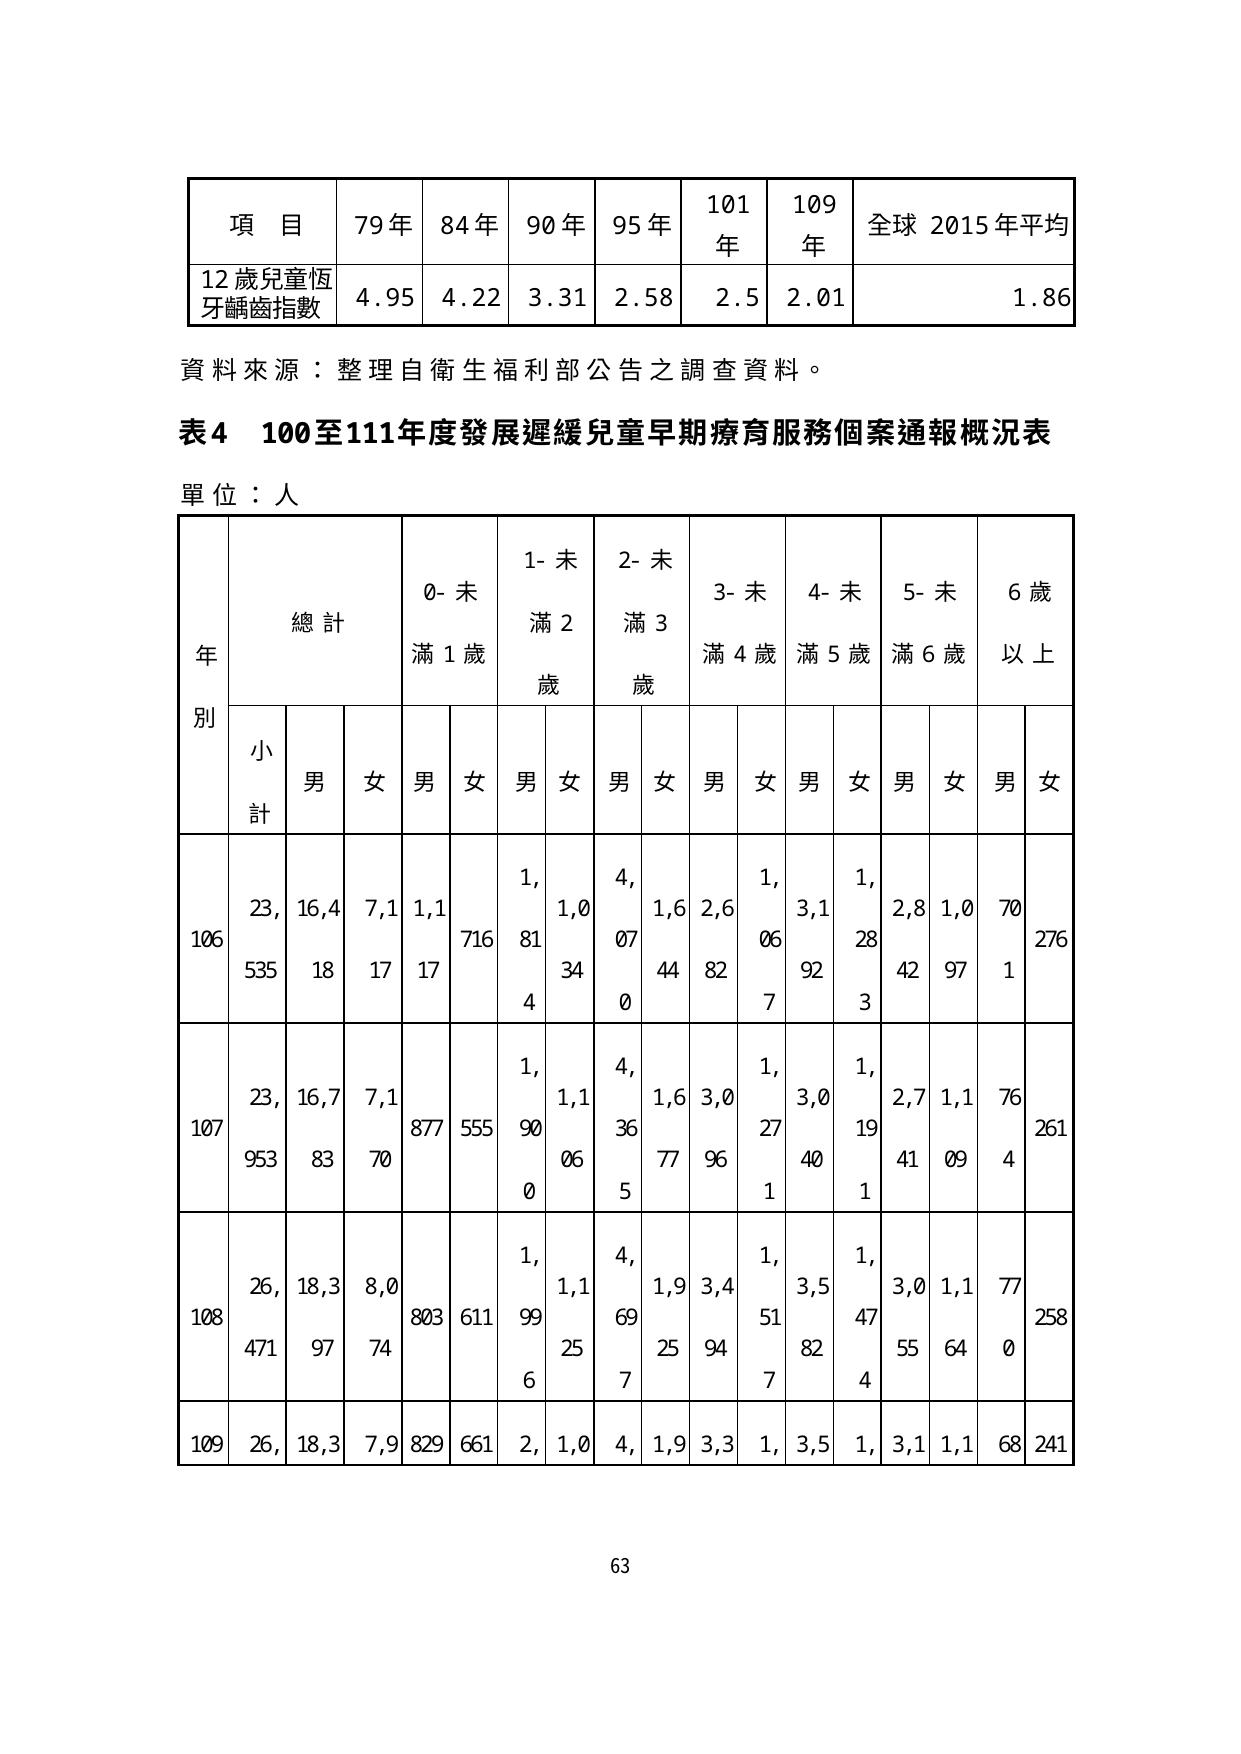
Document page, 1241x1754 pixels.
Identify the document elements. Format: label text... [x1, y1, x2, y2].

table_cell 3,055 [882, 1213, 929, 1400]
table_cell 7,117 [345, 835, 401, 1022]
table_cell 3,494 [690, 1213, 737, 1400]
table_cell 26, [229, 1402, 285, 1464]
table_cell 2.5 [682, 265, 766, 323]
table_cell 男 [287, 706, 343, 833]
table_cell 男 [690, 706, 737, 833]
table_header 79年 [337, 180, 422, 264]
table_cell 3,582 [786, 1213, 833, 1400]
table_cell 3,1 [882, 1402, 929, 1464]
table_cell 803 [403, 1213, 449, 1400]
table_header 1-未滿2歲 [498, 517, 593, 705]
table_header 全球 2015年平均 [854, 180, 1073, 264]
table_cell 1,814 [498, 835, 545, 1022]
table_header 101年 [682, 180, 766, 264]
table_cell 611 [451, 1213, 497, 1400]
table_cell 3,096 [690, 1024, 737, 1211]
table_header 項 目 [190, 180, 336, 264]
table_header 109年 [768, 180, 852, 264]
table_cell 1,900 [498, 1024, 545, 1211]
table_cell 2,682 [690, 835, 737, 1022]
table_cell 16,783 [287, 1024, 343, 1211]
table_cell 女 [1026, 706, 1072, 833]
table_cell 3,5 [786, 1402, 833, 1464]
table_cell 829 [403, 1402, 449, 1464]
table_cell 1,097 [930, 835, 977, 1022]
table_cell 107 [180, 1024, 228, 1211]
table_cell 241 [1026, 1402, 1072, 1464]
table_cell 2.01 [768, 265, 852, 323]
table_cell 1,191 [834, 1024, 880, 1211]
table_cell 1,0 [546, 1402, 593, 1464]
table_cell 7,170 [345, 1024, 401, 1211]
table_cell 2, [498, 1402, 545, 1464]
table_header 84年 [423, 180, 508, 264]
table_header 4-未滿5歲 [786, 517, 880, 705]
table_cell 1,271 [738, 1024, 785, 1211]
table_cell 1,117 [403, 835, 449, 1022]
table_cell 1,9 [642, 1402, 689, 1464]
table_header 5-未滿6歲 [882, 517, 977, 705]
table_cell 7,9 [345, 1402, 401, 1464]
table_cell 3,3 [690, 1402, 737, 1464]
table_cell 男 [498, 706, 545, 833]
table_cell 23,535 [229, 835, 285, 1022]
table_cell 3.31 [509, 265, 594, 323]
table_cell 1,677 [642, 1024, 689, 1211]
table_cell 716 [451, 835, 497, 1022]
table_header 0-未滿1歲 [403, 517, 497, 705]
table_cell 770 [978, 1213, 1024, 1400]
table_cell 701 [978, 835, 1024, 1022]
table_cell 1,1 [930, 1402, 977, 1464]
table_cell 1,517 [738, 1213, 785, 1400]
table_cell 18,3 [287, 1402, 343, 1464]
table_cell 1,067 [738, 835, 785, 1022]
table_header 90年 [509, 180, 594, 264]
table_cell 18,397 [287, 1213, 343, 1400]
table_cell 261 [1026, 1024, 1072, 1211]
table_cell 女 [546, 706, 593, 833]
table_cell 1,125 [546, 1213, 593, 1400]
text 表4 100至111年度發展遲緩兒童早期療育服務個案通報概況表 單位：人 [177, 389, 1063, 514]
table_cell 4,070 [595, 835, 641, 1022]
table_cell 2.58 [596, 265, 680, 323]
table_cell 男 [403, 706, 449, 833]
table_cell 16,418 [287, 835, 343, 1022]
table_cell 女 [834, 706, 880, 833]
table_cell 1,164 [930, 1213, 977, 1400]
table_cell 8,074 [345, 1213, 401, 1400]
table_cell 764 [978, 1024, 1024, 1211]
table_header 年別 [180, 517, 228, 833]
table_cell 555 [451, 1024, 497, 1211]
table_header 95年 [596, 180, 680, 264]
table_cell 68 [978, 1402, 1024, 1464]
table_cell 4.22 [423, 265, 508, 323]
table_header 2-未滿3歲 [595, 517, 689, 705]
table_cell 4.95 [337, 265, 422, 323]
table_cell 108 [180, 1213, 228, 1400]
table_cell 男 [978, 706, 1024, 833]
table_cell 1,106 [546, 1024, 593, 1211]
table_cell 4,365 [595, 1024, 641, 1211]
table_cell 3,192 [786, 835, 833, 1022]
table_cell 女 [345, 706, 401, 833]
table_cell 258 [1026, 1213, 1072, 1400]
table_cell 1,996 [498, 1213, 545, 1400]
table_cell 877 [403, 1024, 449, 1211]
table_cell 小計 [229, 706, 285, 833]
table_cell 4,697 [595, 1213, 641, 1400]
table_cell 1,283 [834, 835, 880, 1022]
table_header 6歲以上 [978, 517, 1072, 705]
table_cell 女 [642, 706, 689, 833]
table_header 總計 [229, 517, 401, 705]
table_cell 26,471 [229, 1213, 285, 1400]
table_cell 男 [595, 706, 641, 833]
table_cell 1, [738, 1402, 785, 1464]
table_cell 女 [451, 706, 497, 833]
table_cell 1,644 [642, 835, 689, 1022]
table_cell 2,842 [882, 835, 929, 1022]
table_cell 1,474 [834, 1213, 880, 1400]
table_cell 男 [882, 706, 929, 833]
table_cell 女 [930, 706, 977, 833]
text 資料來源：整理自衛生福利部公告之調查資料。 [177, 327, 1063, 389]
table_cell 4, [595, 1402, 641, 1464]
table_cell 1.86 [854, 265, 1073, 323]
table_cell 1,034 [546, 835, 593, 1022]
table_cell 3,040 [786, 1024, 833, 1211]
table_cell 男 [786, 706, 833, 833]
table_cell 23,953 [229, 1024, 285, 1211]
table_cell 女 [738, 706, 785, 833]
table_cell 109 [180, 1402, 228, 1464]
table_cell 1, [834, 1402, 880, 1464]
table_cell 12歲兒童恆牙齲齒指數 [190, 265, 336, 323]
table_cell 661 [451, 1402, 497, 1464]
table_cell 1,925 [642, 1213, 689, 1400]
table_cell 1,109 [930, 1024, 977, 1211]
table_cell 106 [180, 835, 228, 1022]
table_cell 2,741 [882, 1024, 929, 1211]
table_header 3-未滿4歲 [690, 517, 785, 705]
table_cell 276 [1026, 835, 1072, 1022]
